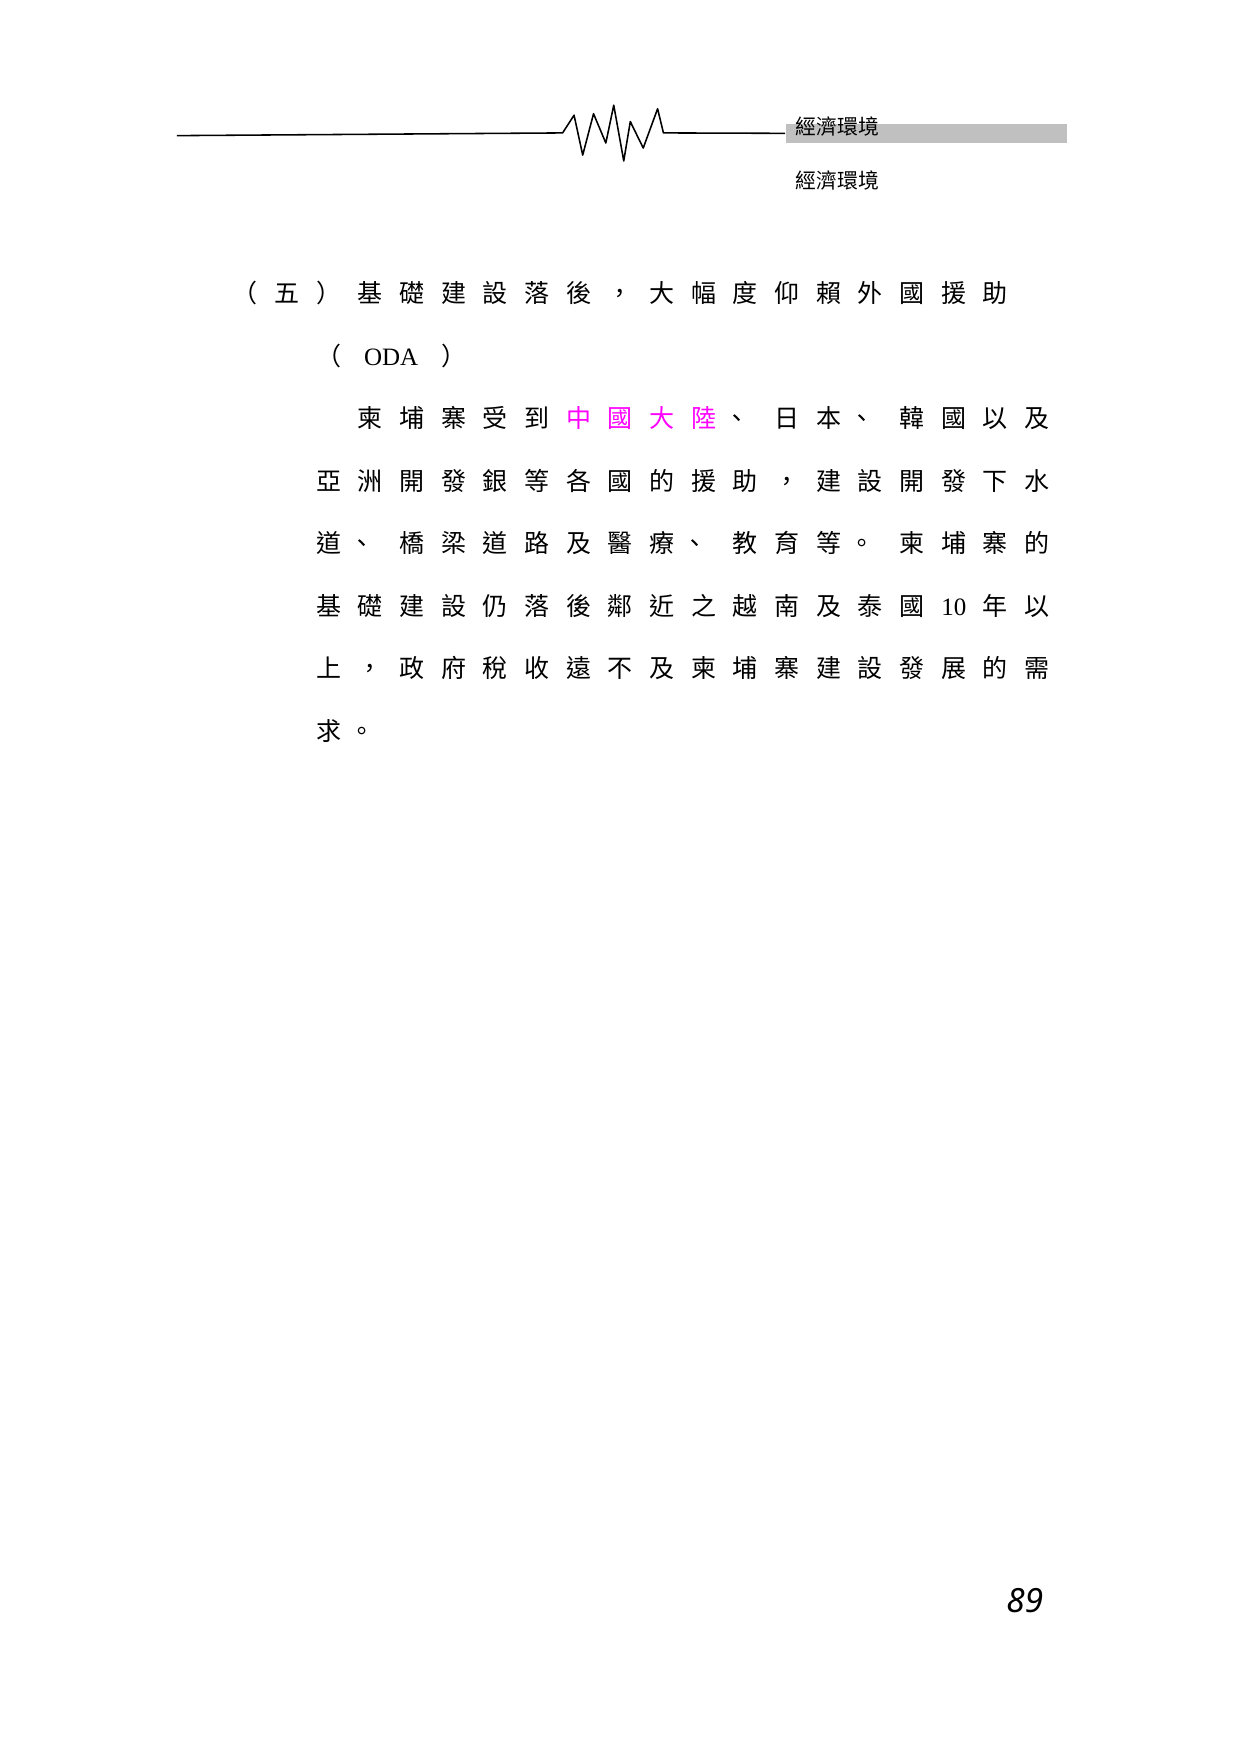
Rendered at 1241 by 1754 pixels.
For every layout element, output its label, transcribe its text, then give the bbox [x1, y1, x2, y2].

text （五）基礎建設落後，大幅度仰賴外國援助（ODA） [207, 250, 1058, 375]
text 柬埔寨受到中國大陸、日本、韓國以及亞洲開發銀等各國的援助，建設開發下水道、橋梁道路及醫療、教育等。柬埔寨的基礎建設仍落後鄰近之越南及泰國10年以上，政府稅收遠不及柬埔寨建設發展的需求。 [281, 375, 1058, 750]
